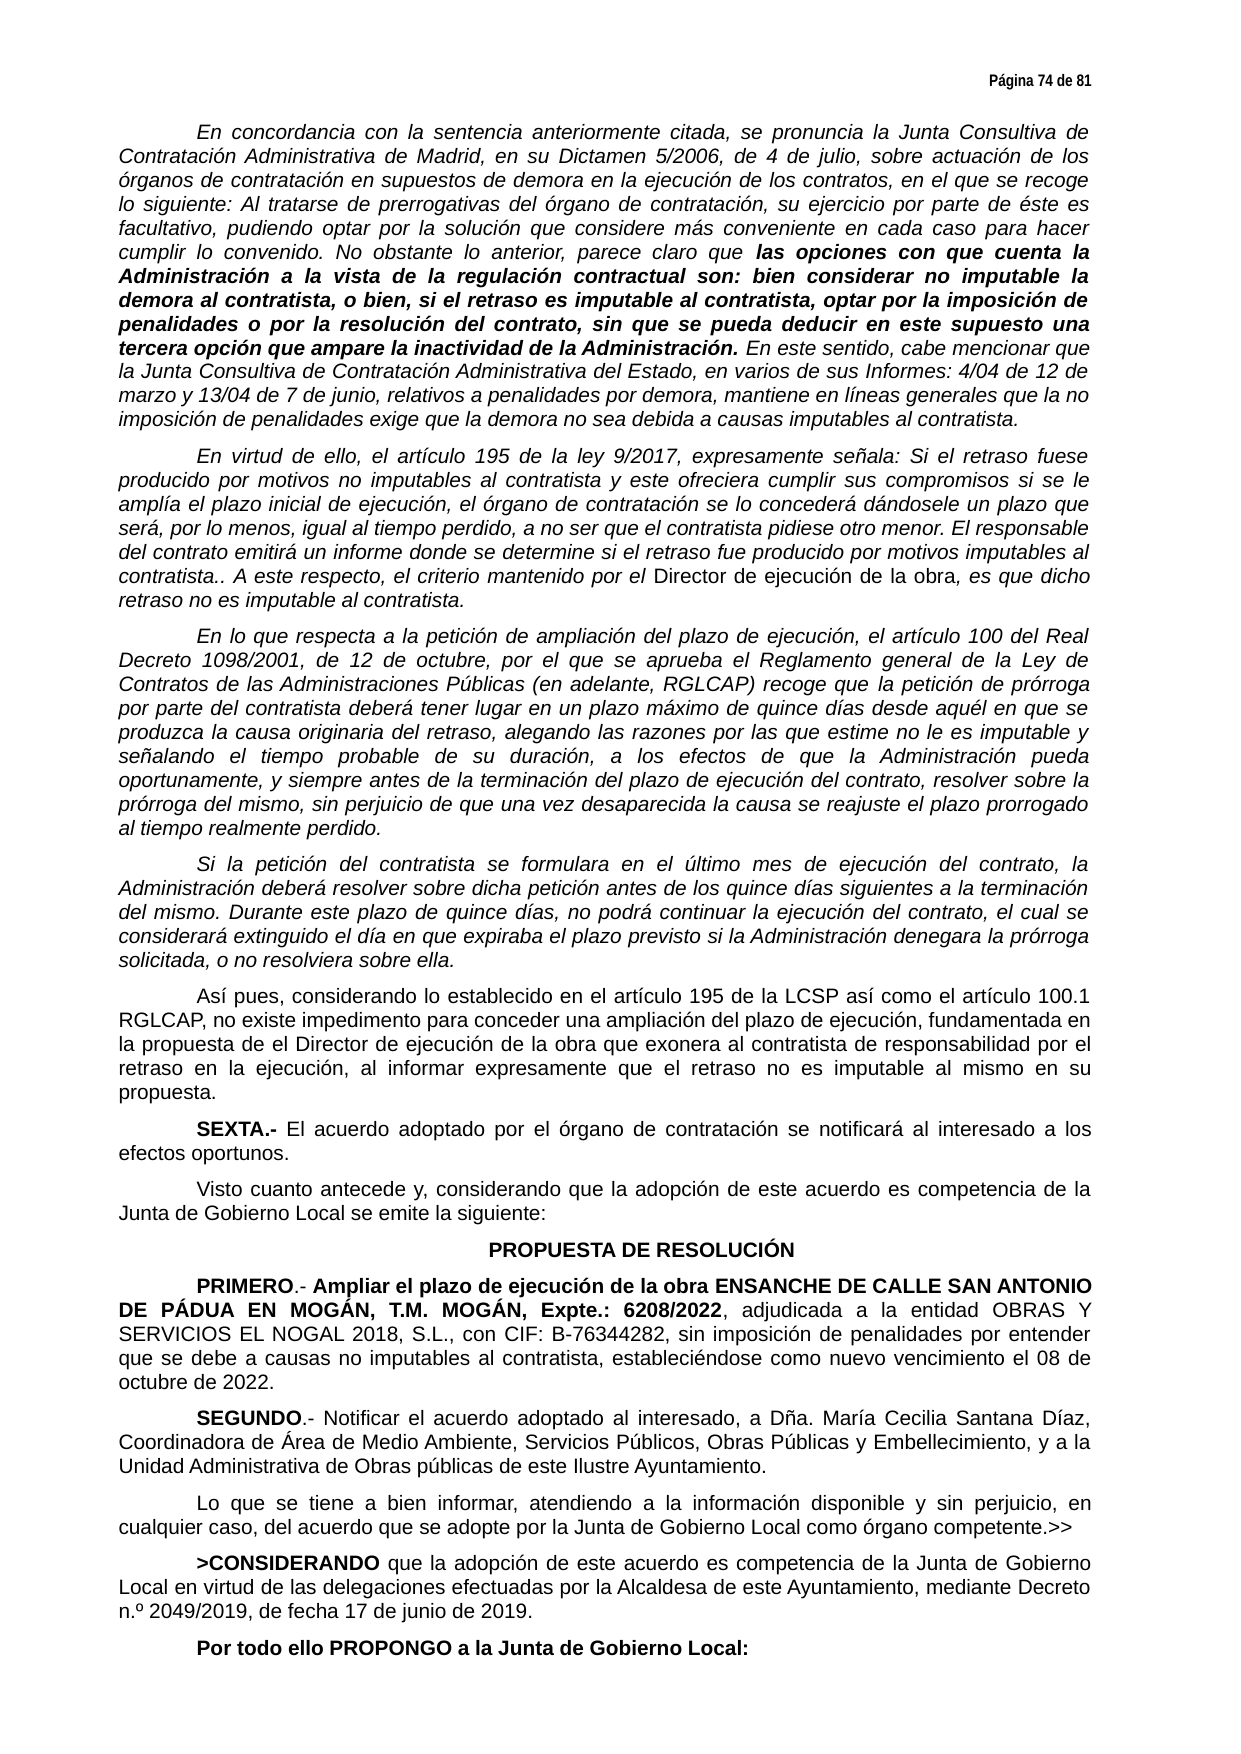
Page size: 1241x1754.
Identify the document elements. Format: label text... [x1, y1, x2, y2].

text Por todo ello PROPONGO a la Junta de Gobierno Local: [118, 1635, 1092, 1659]
text En lo que respecta a la petición de ampliación del plazo de ejecución, el artículo 100 del Real Decreto 1098/2001, de 12 de octubre, por el que se aprueba el Reglamento general de la Ley de Contratos de las Administraciones Públicas (en adelante, RGLCAP) recoge que la petición de prórroga por parte del contratista deberá tener lugar en un plazo máximo de quince días desde aquél en que se produzca la causa originaria del retraso, alegando las razones por las que estime no le es imputable y señalando el tiempo probable de su duración, a los efectos de que la Administración pueda oportunamente, y siempre antes de la terminación del plazo de ejecución del contrato, resolver sobre la prórroga del mismo, sin perjuicio de que una vez desaparecida la causa se reajuste el plazo prorrogado al tiempo realmente perdido. [118, 624, 1092, 839]
text PROPUESTA DE RESOLUCIÓN [118, 1237, 1092, 1261]
text >CONSIDERANDO que la adopción de este acuerdo es competencia de la Junta de Gobierno Local en virtud de las delegaciones efectuadas por la Alcaldesa de este Ayuntamiento, mediante Decreto n.º 2049/2019, de fecha 17 de junio de 2019. [118, 1551, 1092, 1623]
text Así pues, considerando lo establecido en el artículo 195 de la LCSP así como el artículo 100.1 RGLCAP, no existe impedimento para conceder una ampliación del plazo de ejecución, fundamentada en la propuesta de el Director de ejecución de la obra que exonera al contratista de responsabilidad por el retraso en la ejecución, al informar expresamente que el retraso no es imputable al mismo en su propuesta. [118, 984, 1092, 1104]
text En virtud de ello, el artículo 195 de la ley 9/2017, expresamente señala: Si el retraso fuese producido por motivos no imputables al contratista y este ofreciera cumplir sus compromisos si se le amplía el plazo inicial de ejecución, el órgano de contratación se lo concederá dándosele un plazo que será, por lo menos, igual al tiempo perdido, a no ser que el contratista pidiese otro menor. El responsable del contrato emitirá un informe donde se determine si el retraso fue producido por motivos imputables al contratista.. A este respecto, el criterio mantenido por el Director de ejecución de la obra, es que dicho retraso no es imputable al contratista. [118, 444, 1092, 611]
text Lo que se tiene a bien informar, atendiendo a la información disponible y sin perjuicio, en cualquier caso, del acuerdo que se adopte por la Junta de Gobierno Local como órgano competente.>> [118, 1491, 1092, 1538]
text Si la petición del contratista se formulara en el último mes de ejecución del contrato, la Administración deberá resolver sobre dicha petición antes de los quince días siguientes a la terminación del mismo. Durante este plazo de quince días, no podrá continuar la ejecución del contrato, el cual se considerará extinguido el día en que expiraba el plazo previsto si la Administración denegara la prórroga solicitada, o no resolviera sobre ella. [118, 852, 1092, 972]
text En concordancia con la sentencia anteriormente citada, se pronuncia la Junta Consultiva de Contratación Administrativa de Madrid, en su Dictamen 5/2006, de 4 de julio, sobre actuación de los órganos de contratación en supuestos de demora en la ejecución de los contratos, en el que se recoge lo siguiente: Al tratarse de prerrogativas del órgano de contratación, su ejercicio por parte de éste es facultativo, pudiendo optar por la solución que considere más conveniente en cada caso para hacer cumplir lo convenido. No obstante lo anterior, parece claro que las opciones con que cuenta la Administración a la vista de la regulación contractual son: bien considerar no imputable la demora al contratista, o bien, si el retraso es imputable al contratista, optar por la imposición de penalidades o por la resolución del contrato, sin que se pueda deducir en este supuesto una tercera opción que ampare la inactividad de la Administración. En este sentido, cabe mencionar que la Junta Consultiva de Contratación Administrativa del Estado, en varios de sus Informes: 4/04 de 12 de marzo y 13/04 de 7 de junio, relativos a penalidades por demora, mantiene en líneas generales que la no imposición de penalidades exige que la demora no sea debida a causas imputables al contratista. [118, 120, 1092, 431]
text PRIMERO.- Ampliar el plazo de ejecución de la obra ENSANCHE DE CALLE SAN ANTONIO DE PÁDUA EN MOGÁN, T.M. MOGÁN, Expte.: 6208/2022, adjudicada a la entidad OBRAS Y SERVICIOS EL NOGAL 2018, S.L., con CIF: B-76344282, sin imposición de penalidades por entender que se debe a causas no imputables al contratista, estableciéndose como nuevo vencimiento el 08 de octubre de 2022. [118, 1274, 1092, 1394]
text Visto cuanto antecede y, considerando que la adopción de este acuerdo es competencia de la Junta de Gobierno Local se emite la siguiente: [118, 1177, 1092, 1225]
text SEXTA.- El acuerdo adoptado por el órgano de contratación se notificará al interesado a los efectos oportunos. [118, 1117, 1092, 1164]
text SEGUNDO.- Notificar el acuerdo adoptado al interesado, a Dña. María Cecilia Santana Díaz, Coordinadora de Área de Medio Ambiente, Servicios Públicos, Obras Públicas y Embellecimiento, y a la Unidad Administrativa de Obras públicas de este Ilustre Ayuntamiento. [118, 1406, 1092, 1478]
